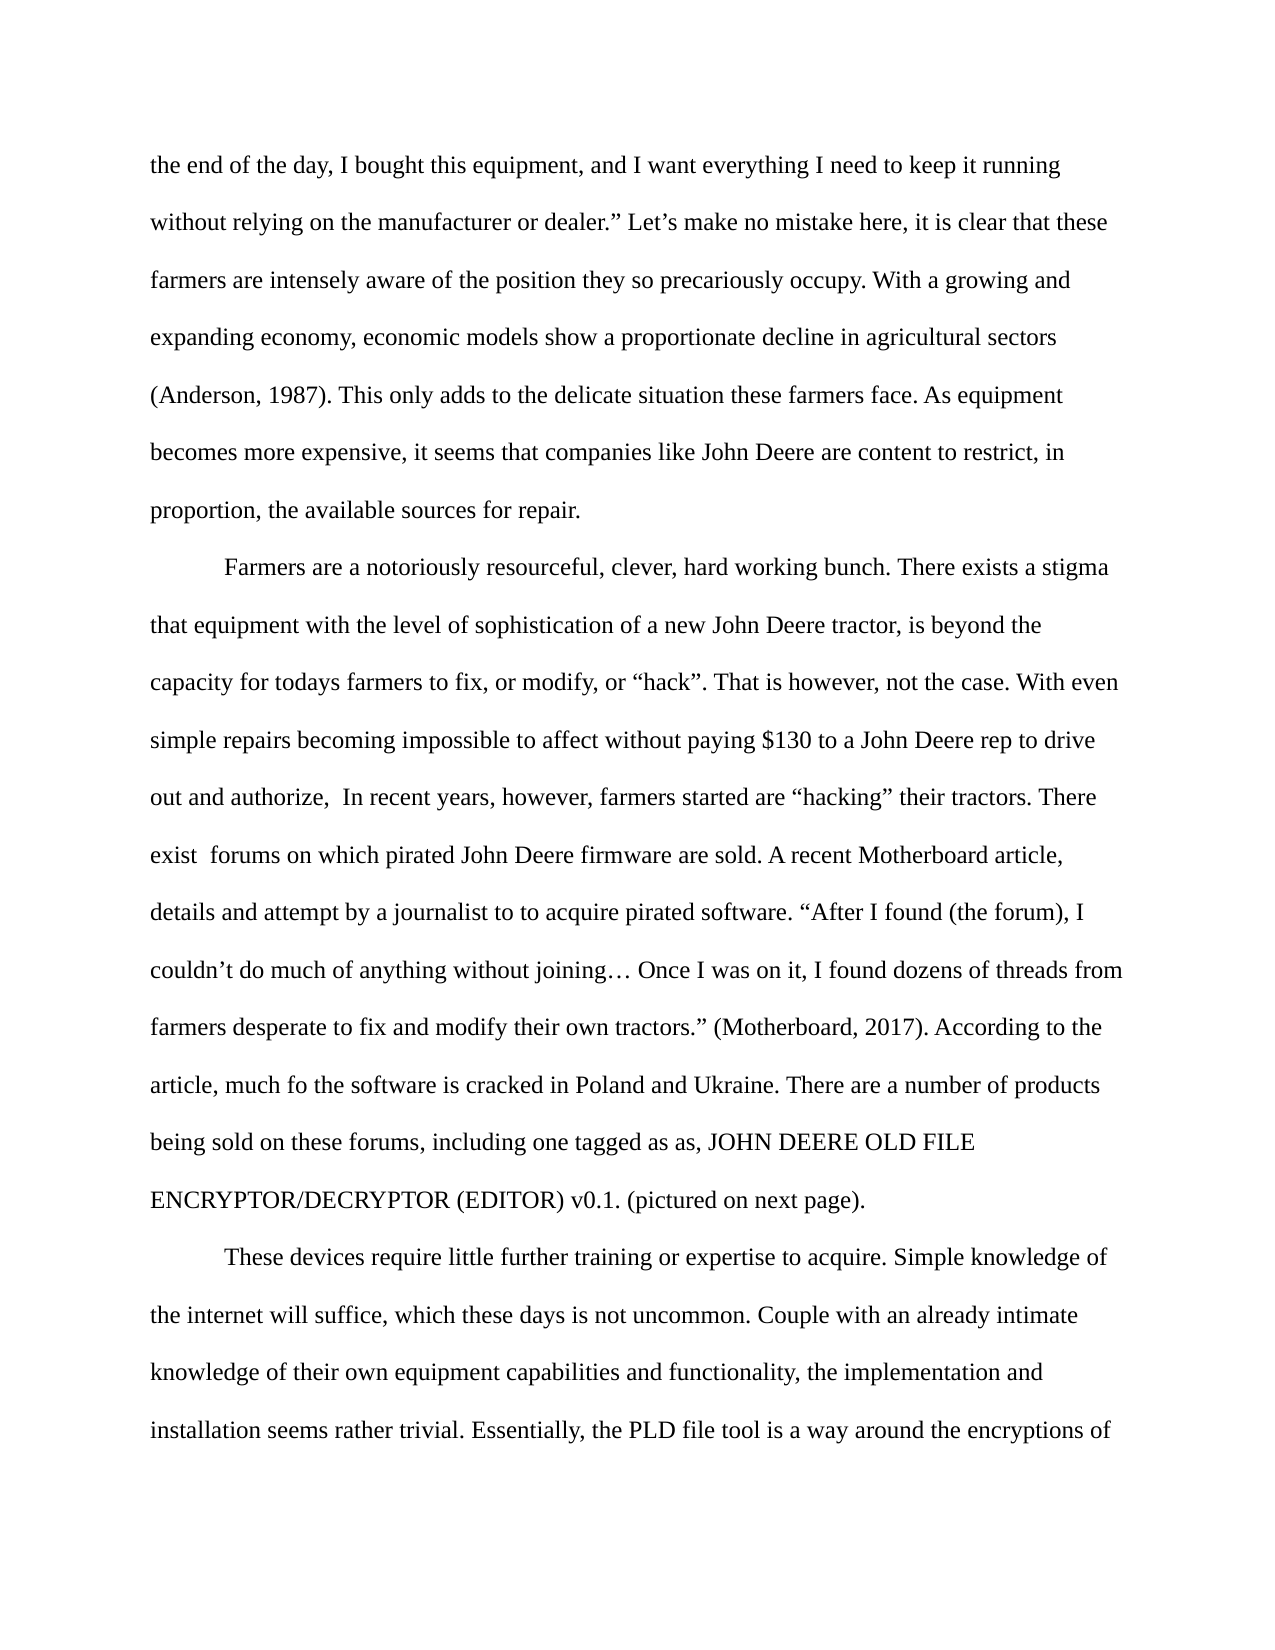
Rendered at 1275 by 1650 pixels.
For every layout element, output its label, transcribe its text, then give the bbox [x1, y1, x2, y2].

text Farmers are a notoriously resourceful, clever, hard working bunch. There exists a stigma that equipment with the level of sophistication of a new John Deere tractor, is beyond the capacity for todays farmers to fix, or modify, or “hack”. That is however, not the case. With even simple repairs becoming impossible to affect without paying $130 to a John Deere rep to drive out and authorize, In recent years, however, farmers started are “hacking” their tractors. There exist forums on which pirated John Deere firmware are sold. A recent Motherboard article, details and attempt by a journalist to to acquire pirated software. “After I found (the forum), I couldn’t do much of anything without joining… Once I was on it, I found dozens of threads from farmers desperate to fix and modify their own tractors.” (Motherboard, 2017). According to the article, much fo the software is cracked in Poland and Ukraine. There are a number of products being sold on these forums, including one tagged as as, JOHN DEERE OLD FILE ENCRYPTOR/DECRYPTOR (EDITOR) v0.1. (pictured on next page). [150, 552, 1125, 1214]
text These devices require little further training or expertise to acquire. Simple knowledge of the internet will suffice, which these days is not uncommon. Couple with an already intimate knowledge of their own equipment capabilities and functionality, the implementation and installation seems rather trivial. Essentially, the PLD file tool is a way around the encryptions of [150, 1242, 1125, 1444]
text the end of the day, I bought this equipment, and I want everything I need to keep it running without relying on the manufacturer or dealer.” Let’s make no mistake here, it is clear that these farmers are intensely aware of the position they so precariously occupy. With a growing and expanding economy, economic models show a proportionate decline in agricultural sectors (Anderson, 1987). This only adds to the delicate situation these farmers face. As equipment becomes more expensive, it seems that companies like John Deere are content to restrict, in proportion, the available sources for repair. [150, 150, 1125, 524]
